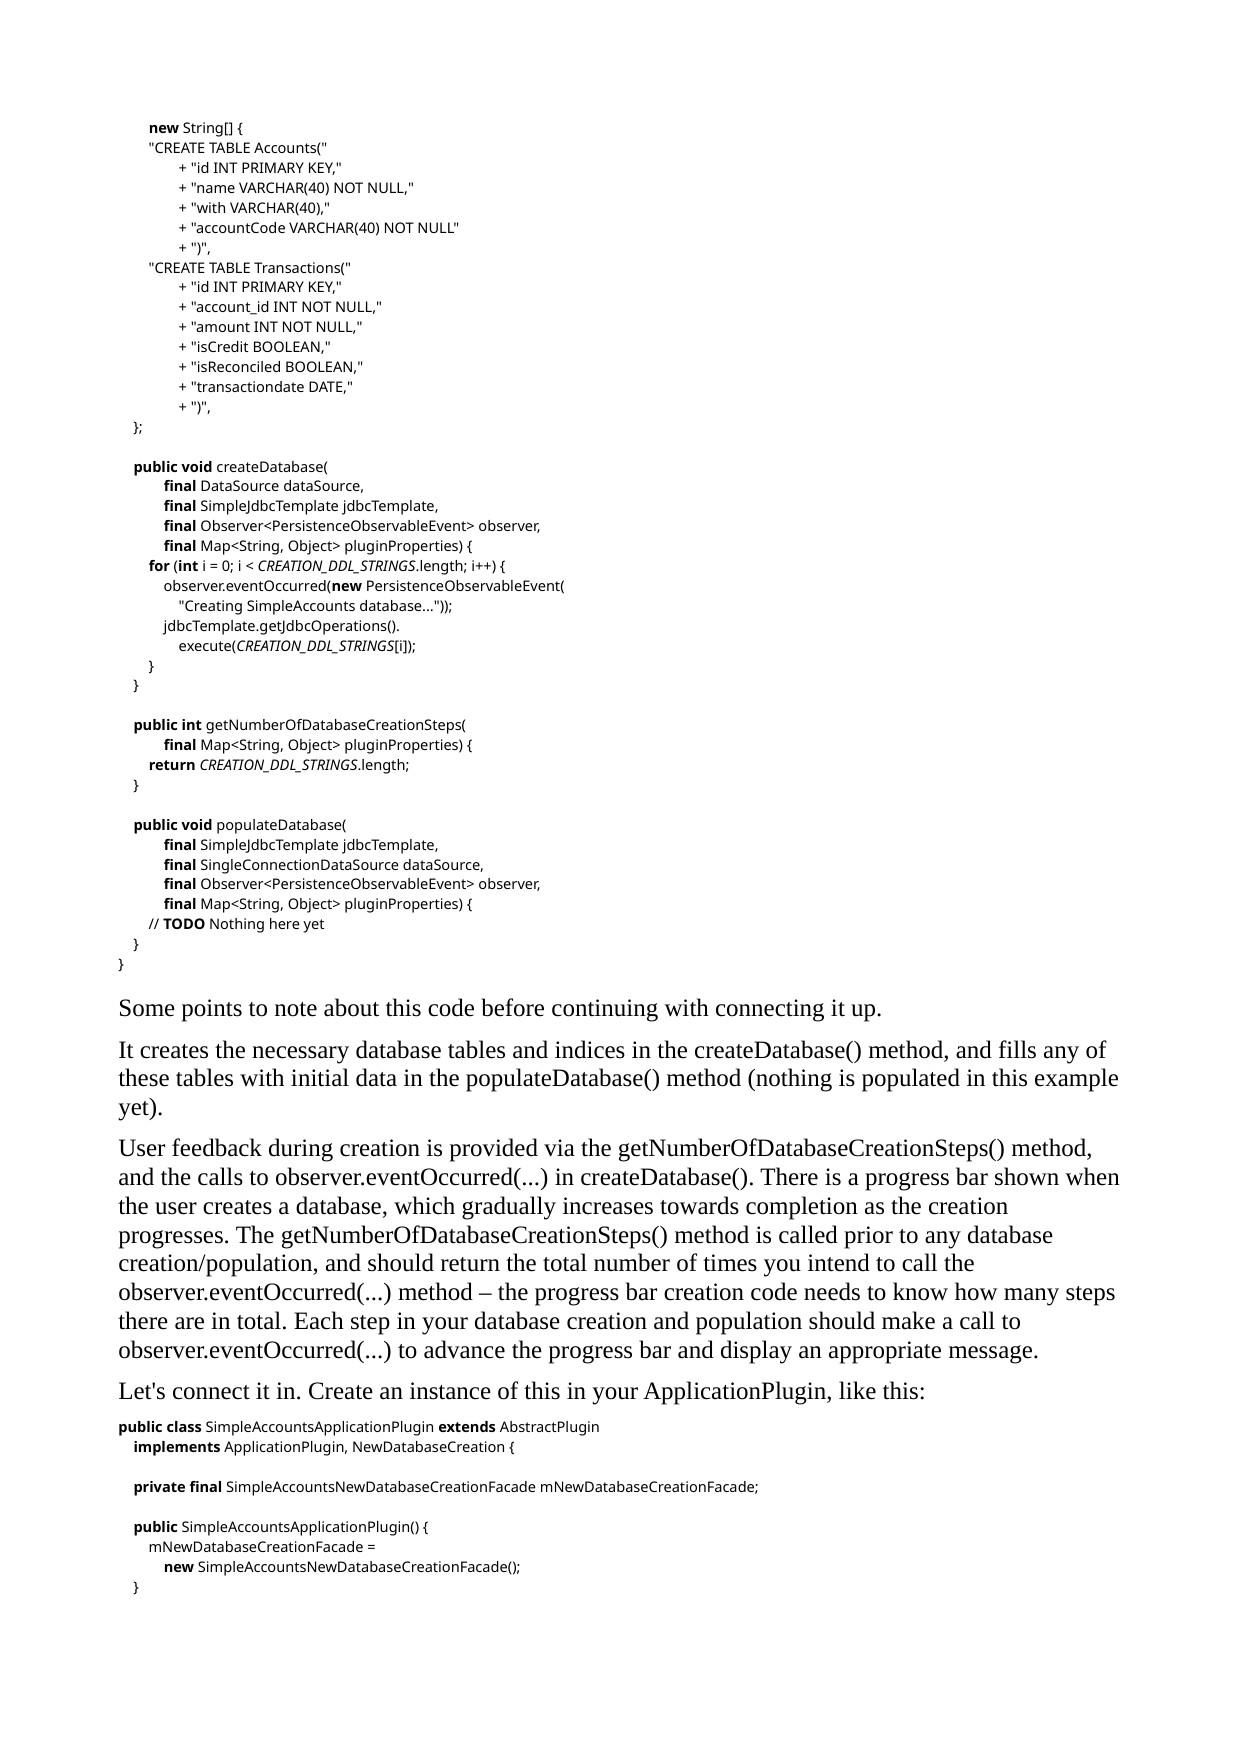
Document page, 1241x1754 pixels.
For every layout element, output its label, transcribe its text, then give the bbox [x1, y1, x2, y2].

text "CREATE TABLE Transactions(" [118, 257, 1122, 277]
text final Map<String, Object> pluginProperties) { [118, 536, 1122, 556]
text + ")", [118, 397, 1122, 417]
text + "isCredit BOOLEAN," [118, 337, 1122, 357]
text // TODO Nothing here yet [118, 914, 1122, 934]
text final SingleConnectionDataSource dataSource, [118, 854, 1122, 874]
text + "name VARCHAR(40) NOT NULL," [118, 178, 1122, 198]
text observer.eventOccurred(new PersistenceObservableEvent( [118, 576, 1122, 596]
text new SimpleAccountsNewDatabaseCreationFacade(); [118, 1557, 1122, 1576]
text return CREATION_DDL_STRINGS.length; [118, 755, 1122, 775]
text "CREATE TABLE Accounts(" [118, 138, 1122, 158]
text public class SimpleAccountsApplicationPlugin extends AbstractPlugin [118, 1417, 1122, 1437]
text public int getNumberOfDatabaseCreationSteps( [118, 715, 1122, 735]
text }; [118, 417, 1122, 436]
text } [118, 775, 1122, 794]
text final Map<String, Object> pluginProperties) { [118, 735, 1122, 755]
text Let's connect it in. Create an instance of this in your ApplicationPlugin, like this: [118, 1376, 1122, 1405]
text + ")", [118, 237, 1122, 257]
text private final SimpleAccountsNewDatabaseCreationFacade mNewDatabaseCreationFacade; [118, 1477, 1122, 1497]
text final DataSource dataSource, [118, 476, 1122, 496]
text } [118, 954, 1122, 974]
text "Creating SimpleAccounts database...")); [118, 596, 1122, 616]
text implements ApplicationPlugin, NewDatabaseCreation { [118, 1437, 1122, 1457]
text } [118, 675, 1122, 695]
text execute(CREATION_DDL_STRINGS[i]); [118, 635, 1122, 655]
text + "with VARCHAR(40)," [118, 198, 1122, 218]
text } [118, 655, 1122, 675]
text } [118, 1576, 1122, 1596]
text Some points to note about this code before continuing with connecting it up. [118, 993, 1122, 1022]
text final SimpleJdbcTemplate jdbcTemplate, [118, 834, 1122, 854]
text + "account_id INT NOT NULL," [118, 297, 1122, 317]
text } [118, 934, 1122, 954]
text + "accountCode VARCHAR(40) NOT NULL" [118, 218, 1122, 237]
text mNewDatabaseCreationFacade = [118, 1537, 1122, 1557]
text jdbcTemplate.getJdbcOperations(). [118, 616, 1122, 635]
text final Map<String, Object> pluginProperties) { [118, 894, 1122, 914]
text + "transactiondate DATE," [118, 377, 1122, 397]
text + "id INT PRIMARY KEY," [118, 277, 1122, 297]
text + "amount INT NOT NULL," [118, 317, 1122, 337]
text for (int i = 0; i < CREATION_DDL_STRINGS.length; i++) { [118, 556, 1122, 576]
text final Observer<PersistenceObservableEvent> observer, [118, 874, 1122, 894]
text It creates the necessary database tables and indices in the createDatabase() method, and fills any of these tables with initial data in the populateDatabase() method (nothing is populated in this example yet). [118, 1035, 1122, 1121]
text + "isReconciled BOOLEAN," [118, 357, 1122, 377]
text new String[] { [118, 118, 1122, 138]
text public SimpleAccountsApplicationPlugin() { [118, 1517, 1122, 1537]
text final Observer<PersistenceObservableEvent> observer, [118, 516, 1122, 536]
text final SimpleJdbcTemplate jdbcTemplate, [118, 496, 1122, 516]
text + "id INT PRIMARY KEY," [118, 158, 1122, 178]
text public void populateDatabase( [118, 814, 1122, 834]
text User feedback during creation is provided via the getNumberOfDatabaseCreationSteps() method, and the calls to observer.eventOccurred(...) in createDatabase(). There is a progress bar shown when the user creates a database, which gradually increases towards completion as the creation progresses. The getNumberOfDatabaseCreationSteps() method is called prior to any database creation/population, and should return the total number of times you intend to call the observer.eventOccurred(...) method – the progress bar creation code needs to know how many steps there are in total. Each step in your database creation and population should make a call to observer.eventOccurred(...) to advance the progress bar and display an appropriate message. [118, 1133, 1122, 1363]
text public void createDatabase( [118, 456, 1122, 476]
